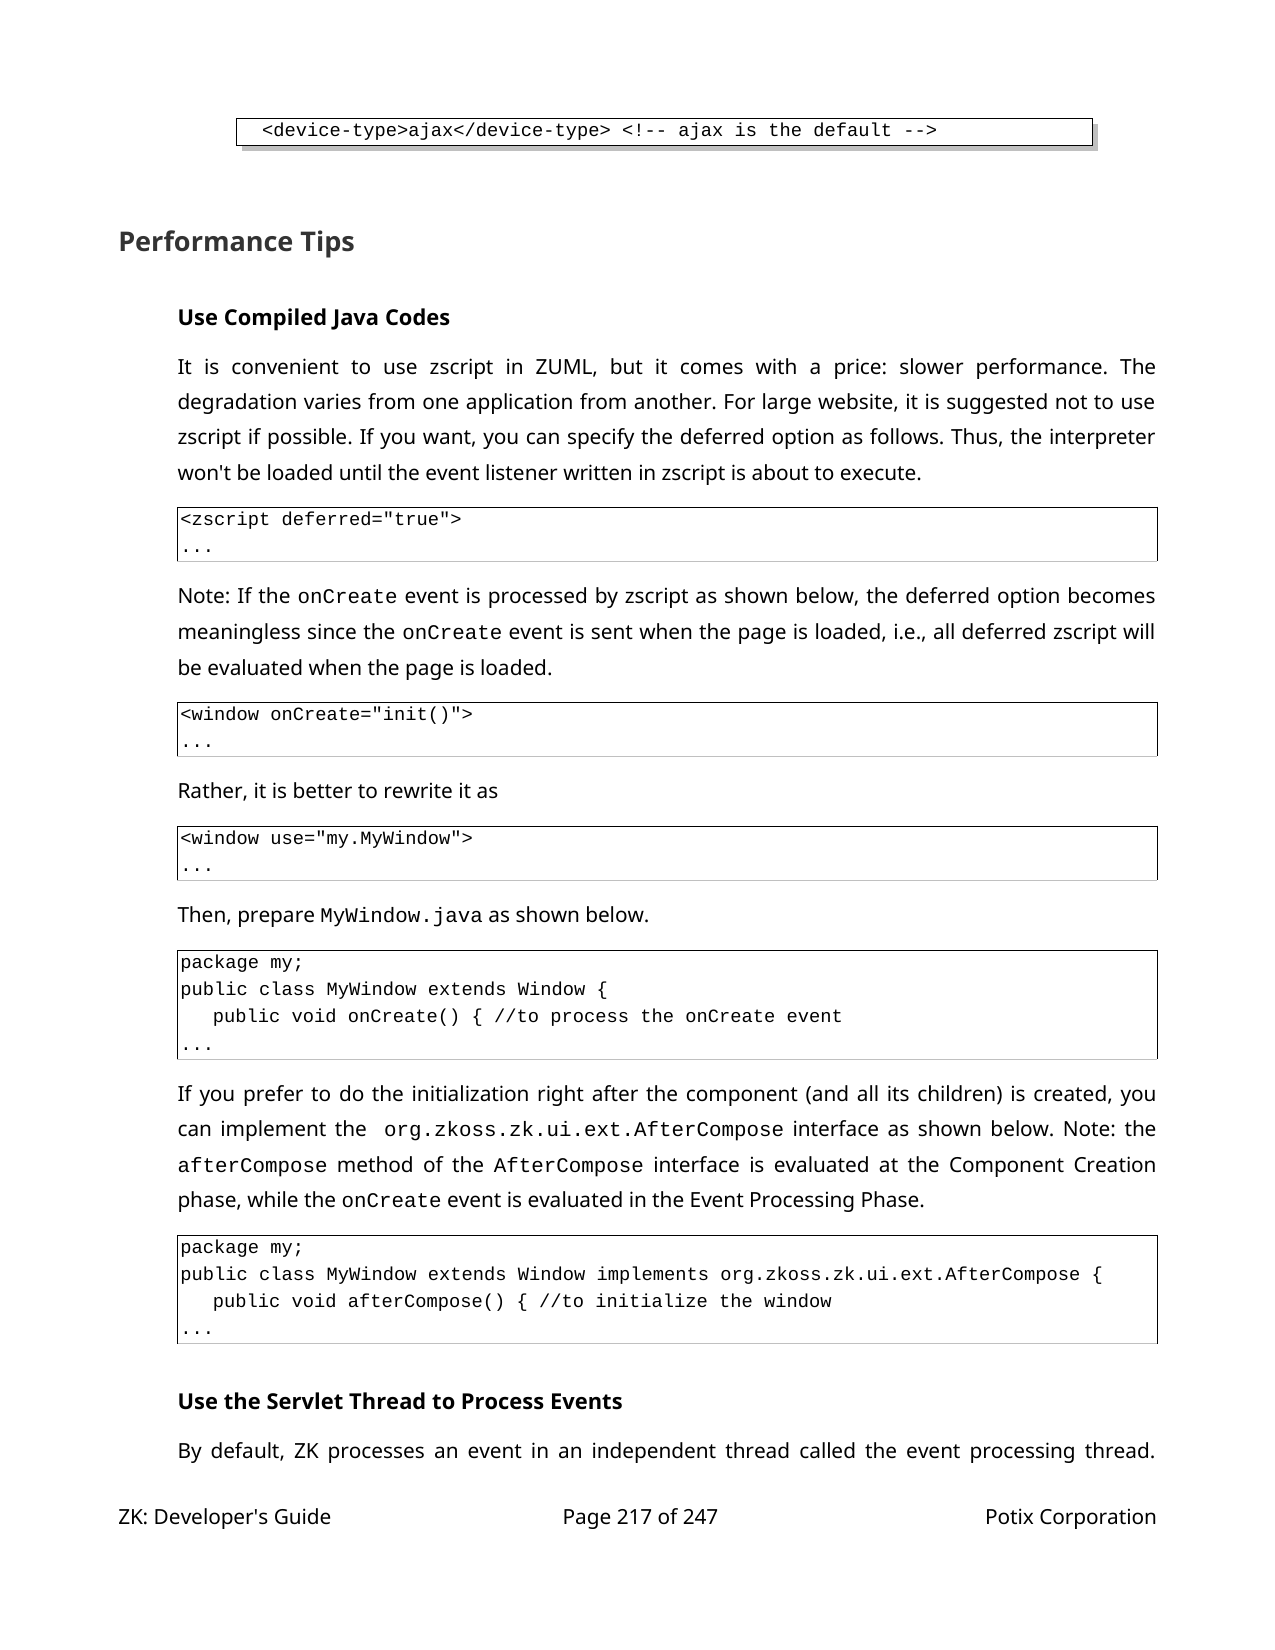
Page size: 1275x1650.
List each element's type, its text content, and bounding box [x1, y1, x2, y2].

text ... [178, 534, 1157, 561]
text public void afterCompose() { //to initialize the window [178, 1289, 1157, 1313]
text It is convenient to use zscript in ZUML, but it comes with a price: slower performance. The degradation varies from one application from another. For large website, it is suggested not to use zscript if possible. If you want, you can specify the deferred option as follows. Thus, the interpreter won't be loaded until the event listener written in zscript is about to execute. [177, 352, 1157, 486]
subtitle Use the Servlet Thread to Process Events [177, 1386, 1157, 1416]
subtitle Use Compiled Java Codes [177, 301, 1157, 331]
text ... [178, 729, 1157, 756]
text package my; [178, 1236, 1157, 1259]
subtitle Performance Tips [118, 222, 1157, 259]
text By default, ZK processes an event in an independent thread called the event processing thread. [177, 1437, 1157, 1465]
text public void onCreate() { //to process the onCreate event [178, 1004, 1157, 1028]
text If you prefer to do the initialization right after the component (and all its children) is created, you can implement the org.zkoss.zk.ui.ext.AfterCompose interface as shown below. Note: the afterCompose method of the AfterCompose interface is evaluated at the Component Creation phase, while the onCreate event is evaluated in the Event Processing Phase. [177, 1079, 1157, 1214]
text <device-type>ajax</device-type> <!-- ajax is the default --> [237, 119, 1092, 145]
text ... [178, 853, 1157, 880]
text Note: If the onCreate event is processed by zscript as shown below, the deferred option becomes meaningless since the onCreate event is sent when the page is loaded, i.e., all deferred zscript will be evaluated when the page is loaded. [177, 582, 1157, 681]
text <window onCreate="init()"> [178, 703, 1157, 726]
text ... [178, 1316, 1157, 1343]
text Then, prepare MyWindow.java as shown below. [177, 901, 1157, 929]
text package my; [178, 951, 1157, 974]
text public class MyWindow extends Window implements org.zkoss.zk.ui.ext.AfterCompose { [178, 1262, 1157, 1286]
text Rather, it is better to rewrite it as [177, 777, 1157, 805]
text public class MyWindow extends Window { [178, 977, 1157, 1001]
text <zscript deferred="true"> [178, 508, 1157, 531]
text <window use="my.MyWindow"> [178, 827, 1157, 850]
text ... [178, 1031, 1157, 1059]
